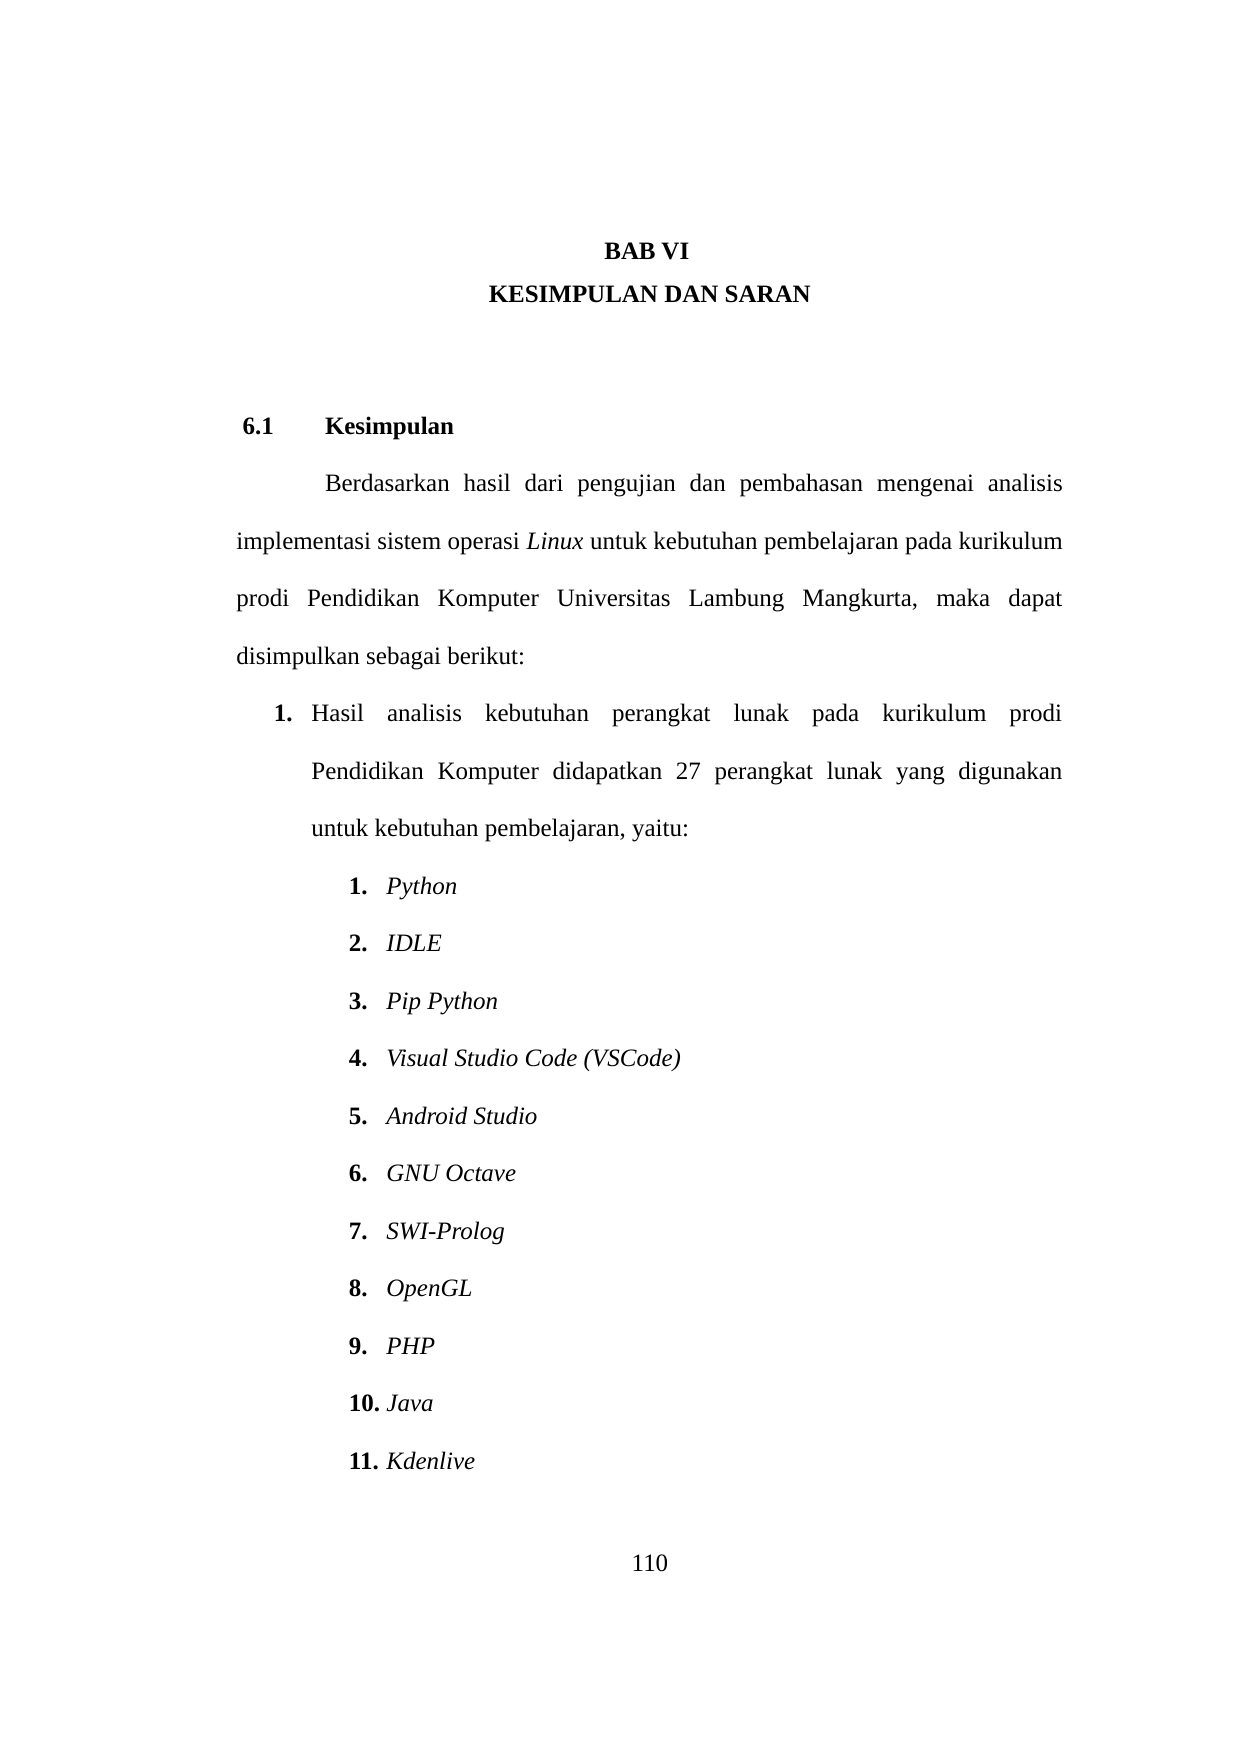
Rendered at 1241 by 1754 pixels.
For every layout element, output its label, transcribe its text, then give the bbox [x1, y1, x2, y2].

list OpenGL [349, 1273, 1063, 1302]
text Berdasarkan hasil dari pengujian dan pembahasan mengenai analisis implementasi sistem operasi Linux untuk kebutuhan pembelajaran pada kurikulum prodi Pendidikan Komputer Universitas Lambung Mangkurta, maka dapat disimpulkan sebagai berikut: [236, 468, 1063, 670]
list IDLE [349, 928, 1063, 957]
list PHP [349, 1331, 1063, 1360]
list Java [349, 1388, 1063, 1417]
list SWI-Prolog [349, 1216, 1063, 1245]
list Hasil analisis kebutuhan perangkat lunak pada kurikulum prodi Pendidikan Komputer didapatkan 27 perangkat lunak yang digunakan untuk kebutuhan pembelajaran, yaitu: [274, 698, 1063, 842]
list GNU Octave [349, 1158, 1063, 1187]
list Kdenlive [349, 1446, 1063, 1475]
subtitle Kesimpulan [236, 411, 1063, 440]
list Python [349, 871, 1063, 900]
list Android Studio [349, 1101, 1063, 1130]
list Pip Python [349, 986, 1063, 1015]
list Visual Studio Code (VSCode) [349, 1043, 1063, 1072]
subtitle KESIMPULAN DAN SARAN [236, 236, 1063, 308]
